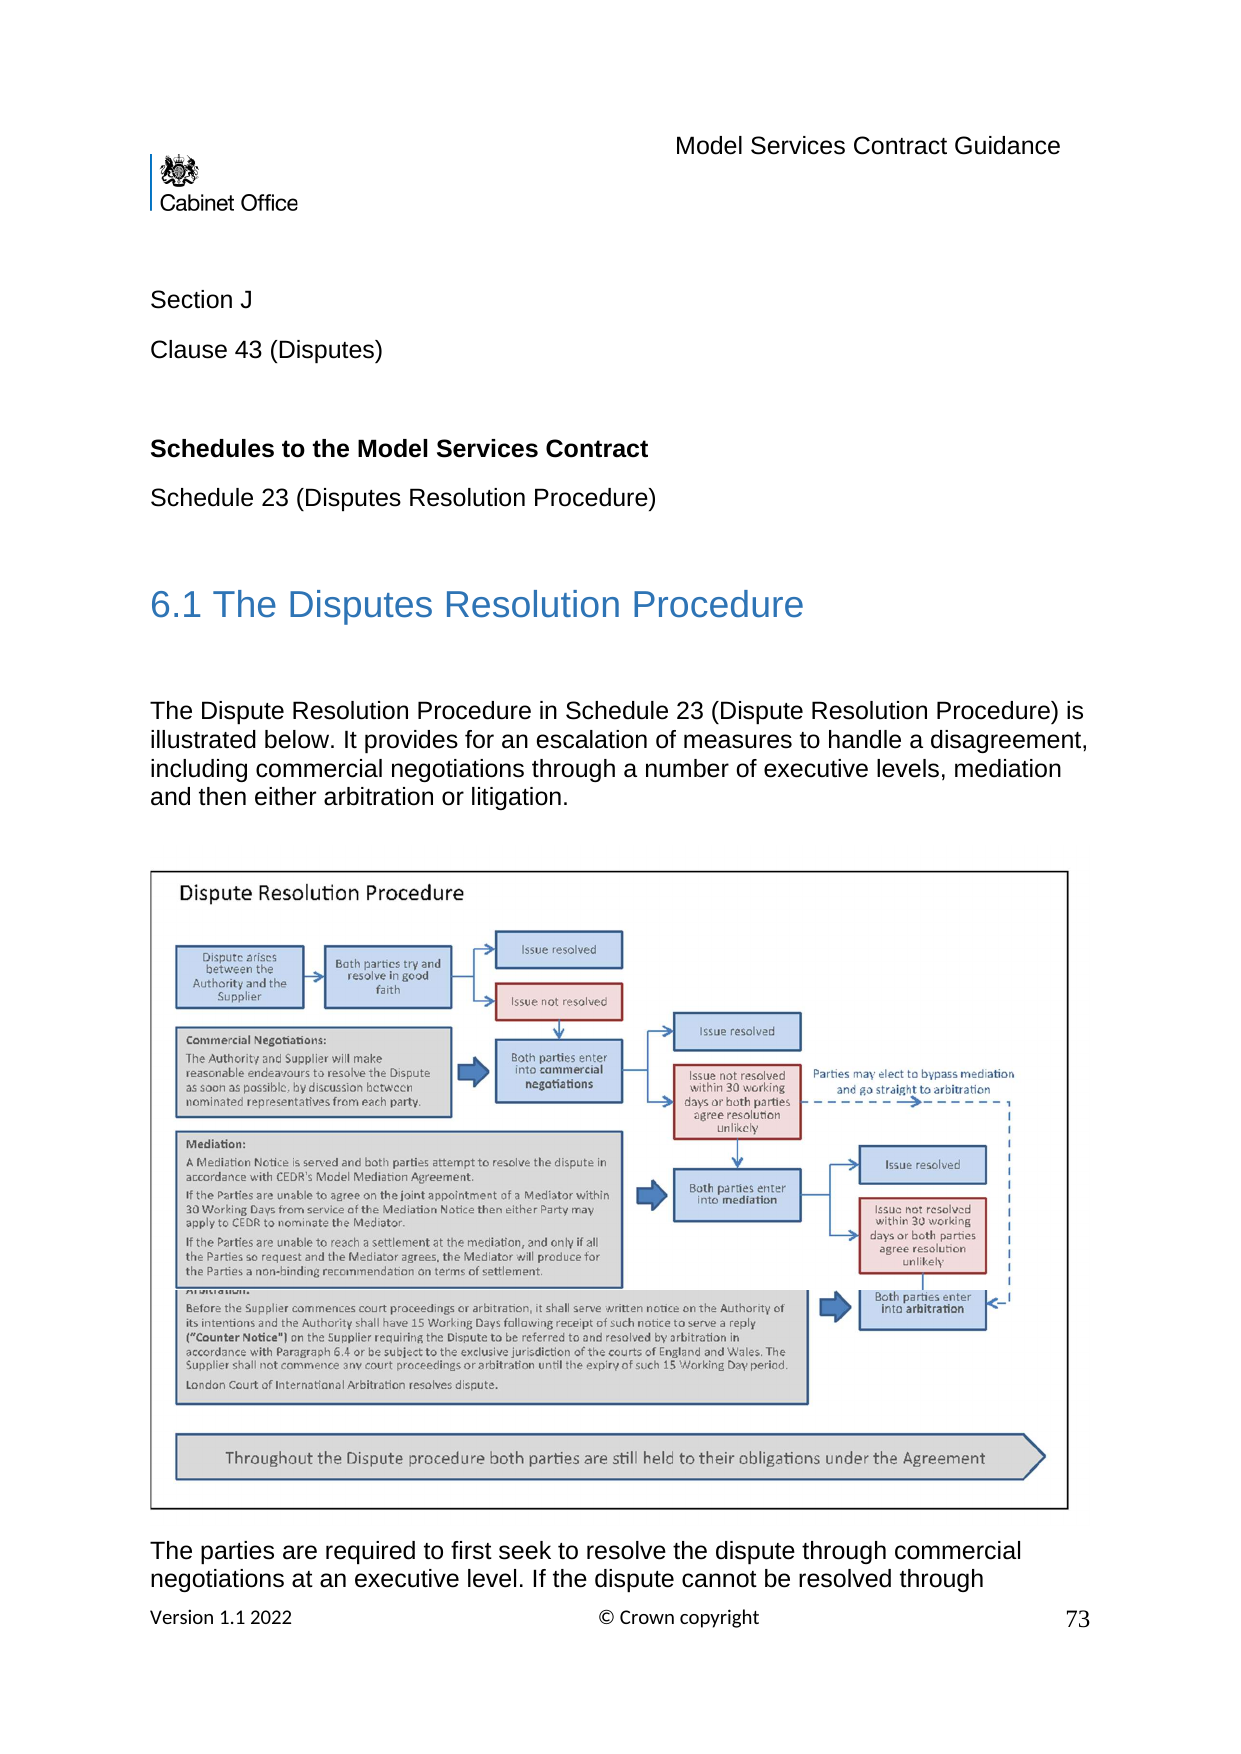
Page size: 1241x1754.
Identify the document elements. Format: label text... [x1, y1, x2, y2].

text The Dispute Resolution Procedure in Schedule 23 (Dispute Resolution Procedure) is illustrated below. It provides for an escalation of measures to handle a disagreement, including commercial negotiations through a number of executive levels, mediation and then either arbitration or litigation. [150, 696, 1090, 811]
text Section J [150, 285, 1090, 314]
text Clause 43 (Disputes) [150, 335, 1090, 363]
text Schedules to the Model Services Contract [150, 434, 1090, 463]
text Schedule 23 (Disputes Resolution Procedure) [150, 483, 1090, 512]
text The parties are required to first seek to resolve the dispute through commercial negotiations at an executive level. If the dispute cannot be resolved through [150, 1536, 1090, 1593]
text 6.1 The Disputes Resolution Procedure [150, 583, 1090, 626]
